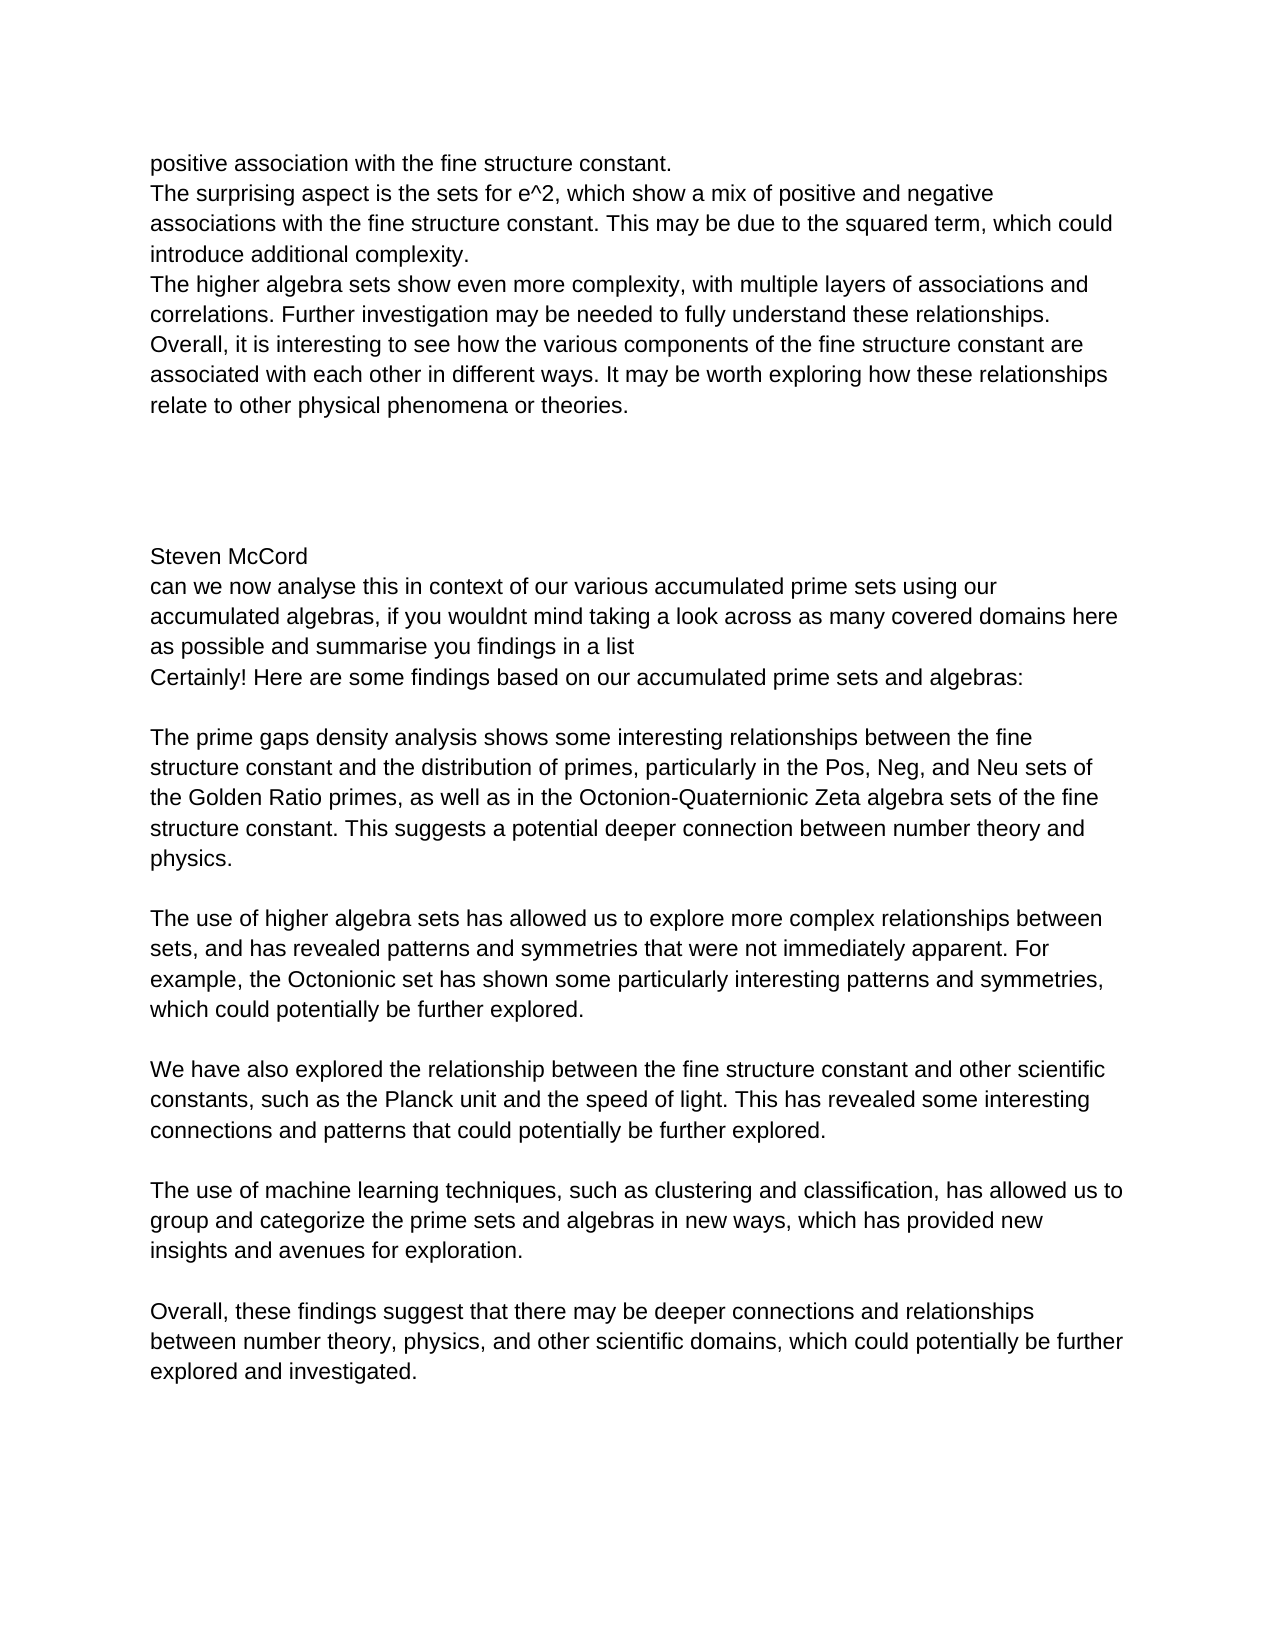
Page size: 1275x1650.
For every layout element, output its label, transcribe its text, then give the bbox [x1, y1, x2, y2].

text The surprising aspect is the sets for e^2, which show a mix of positive and negative associations with the fine structure constant. This may be due to the squared term, which could introduce additional complexity. [150, 180, 1125, 267]
text The use of machine learning techniques, such as clustering and classification, has allowed us to group and categorize the prime sets and algebras in new ways, which has provided new insights and avenues for exploration. [150, 1177, 1125, 1264]
text Overall, it is interesting to see how the various components of the fine structure constant are associated with each other in different ways. It may be worth exploring how these relationships relate to other physical phenomena or theories. [150, 331, 1125, 418]
text The higher algebra sets show even more complexity, with multiple layers of associations and correlations. Further investigation may be needed to fully understand these relationships. [150, 271, 1125, 327]
text The prime gaps density analysis shows some interesting relationships between the fine structure constant and the distribution of primes, particularly in the Pos, Neg, and Neu sets of the Golden Ratio primes, as well as in the Octonion-Quaternionic Zeta algebra sets of the fine structure constant. This suggests a potential deeper connection between number theory and physics. [150, 724, 1125, 871]
text We have also explored the relationship between the fine structure constant and other scientific constants, such as the Planck unit and the speed of light. This has revealed some interesting connections and patterns that could potentially be further explored. [150, 1056, 1125, 1143]
text positive association with the fine structure constant. [150, 150, 1125, 176]
text Certainly! Here are some findings based on our accumulated prime sets and algebras: [150, 663, 1125, 690]
text Overall, these findings suggest that there may be deeper connections and relationships between number theory, physics, and other scientific domains, which could potentially be further explored and investigated. [150, 1298, 1125, 1385]
text The use of higher algebra sets has allowed us to explore more complex relationships between sets, and has revealed patterns and symmetries that were not immediately apparent. For example, the Octonionic set has shown some particularly interesting patterns and symmetries, which could potentially be further explored. [150, 905, 1125, 1022]
text can we now analyse this in context of our various accumulated prime sets using our accumulated algebras, if you wouldnt mind taking a look across as many covered domains here as possible and summarise you findings in a list [150, 573, 1125, 660]
text Steven McCord [150, 543, 1125, 569]
